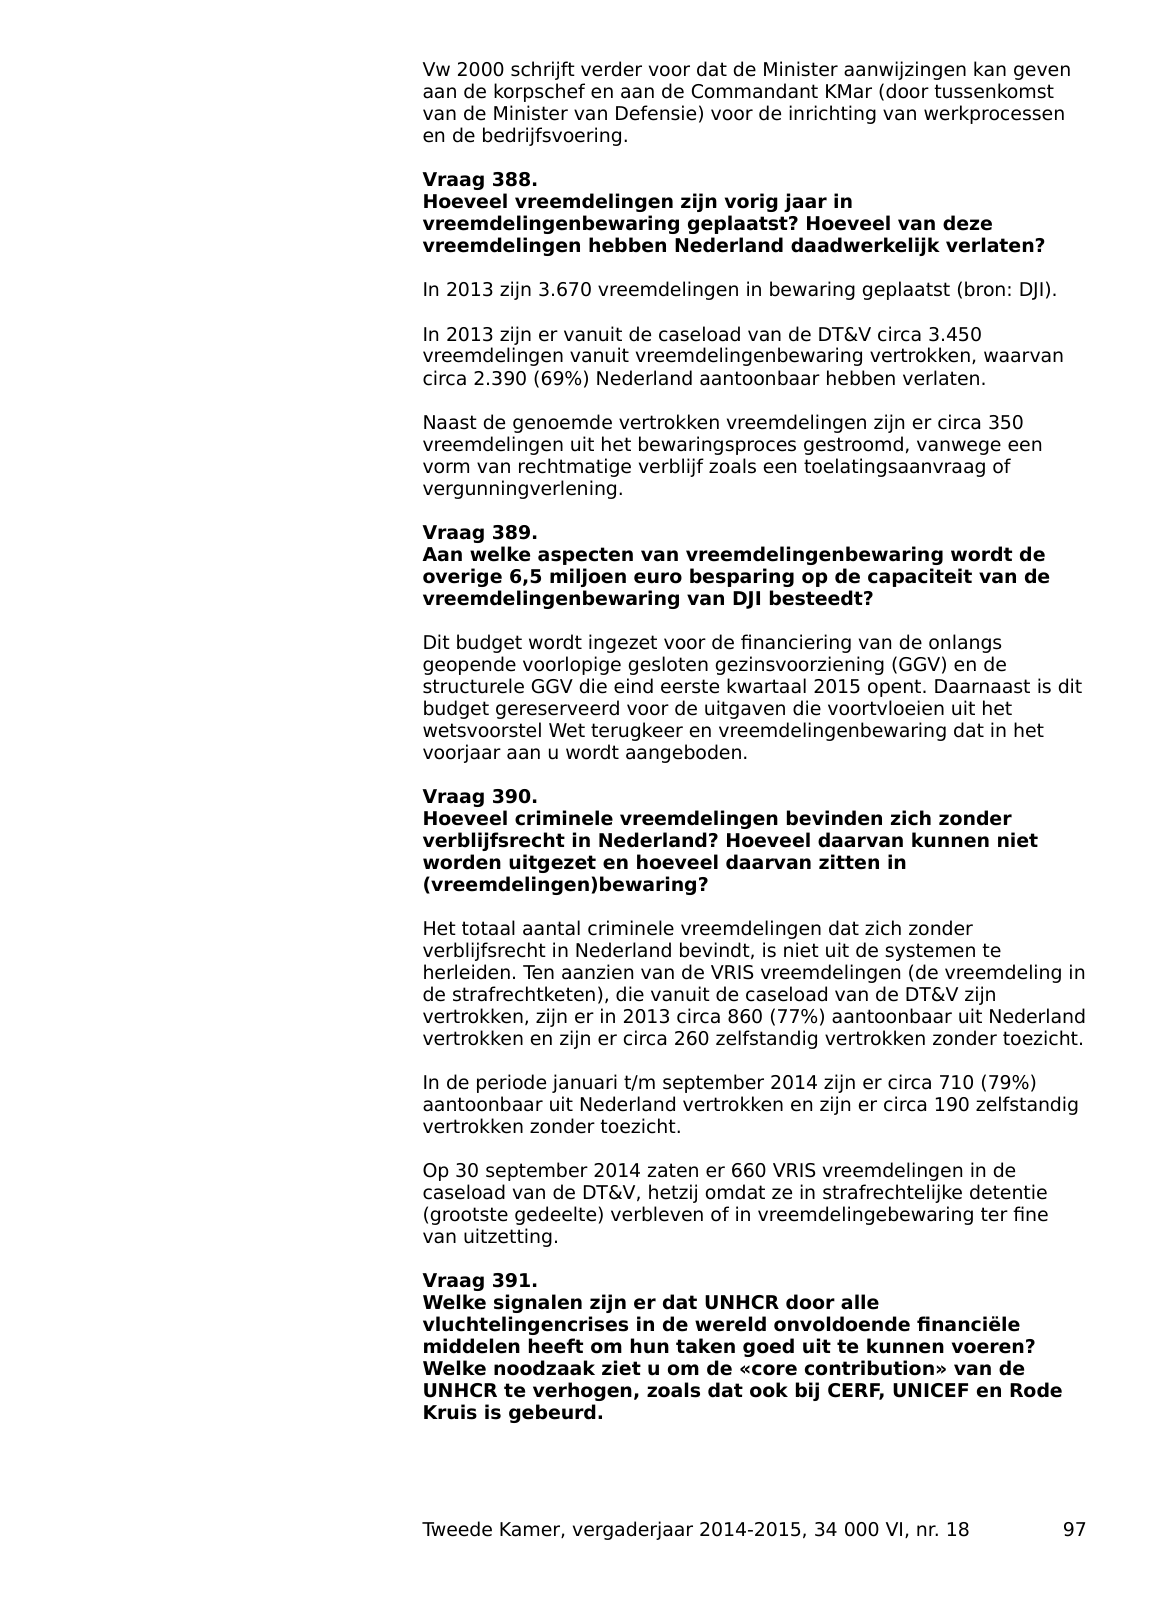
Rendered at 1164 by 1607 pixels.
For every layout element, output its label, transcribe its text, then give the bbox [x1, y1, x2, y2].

text Vraag 388. [422, 169, 1087, 191]
text Vraag 390. [422, 786, 1087, 808]
text Vw 2000 schrijft verder voor dat de Minister aanwijzingen kan geven aan de korpschef en aan de Commandant KMar (door tussenkomst van de Minister van Defensie) voor de inrichting van werkprocessen en de bedrijfsvoering. [422, 59, 1087, 147]
text Op 30 september 2014 zaten er 660 VRIS vreemdelingen in de caseload van de DT&V, hetzij omdat ze in strafrechtelijke detentie (grootste gedeelte) verbleven of in vreemdelingebewaring ter fine van uitzetting. [422, 1160, 1087, 1248]
text Vraag 389. [422, 522, 1087, 544]
text Aan welke aspecten van vreemdelingenbewaring wordt de overige 6,5 miljoen euro besparing op de capaciteit van de vreemdelingenbewaring van DJI besteedt? [422, 544, 1087, 609]
text Welke signalen zijn er dat UNHCR door alle vluchtelingencrises in de wereld onvoldoende financiële middelen heeft om hun taken goed uit te kunnen voeren? Welke noodzaak ziet u om de «core contribution» van de UNHCR te verhogen, zoals dat ook bij CERF, UNICEF en Rode Kruis is gebeurd. [422, 1292, 1087, 1424]
text Naast de genoemde vertrokken vreemdelingen zijn er circa 350 vreemdelingen uit het bewaringsproces gestroomd, vanwege een vorm van rechtmatige verblijf zoals een toelatingsaanvraag of vergunningverlening. [422, 412, 1087, 499]
text Vraag 391. [422, 1270, 1087, 1292]
text Hoeveel criminele vreemdelingen bevinden zich zonder verblijfsrecht in Nederland? Hoeveel daarvan kunnen niet worden uitgezet en hoeveel daarvan zitten in (vreemdelingen)bewaring? [422, 808, 1087, 896]
text In de periode januari t/m september 2014 zijn er circa 710 (79%) aantoonbaar uit Nederland vertrokken en zijn er circa 190 zelfstandig vertrokken zonder toezicht. [422, 1072, 1087, 1138]
text Hoeveel vreemdelingen zijn vorig jaar in vreemdelingenbewaring geplaatst? Hoeveel van deze vreemdelingen hebben Nederland daadwerkelijk verlaten? [422, 191, 1087, 257]
text In 2013 zijn 3.670 vreemdelingen in bewaring geplaatst (bron: DJI). [422, 279, 1087, 301]
text Dit budget wordt ingezet voor de financiering van de onlangs geopende voorlopige gesloten gezinsvoorziening (GGV) en de structurele GGV die eind eerste kwartaal 2015 opent. Daarnaast is dit budget gereserveerd voor de uitgaven die voortvloeien uit het wetsvoorstel Wet terugkeer en vreemdelingenbewaring dat in het voorjaar aan u wordt aangeboden. [422, 632, 1087, 764]
text In 2013 zijn er vanuit de caseload van de DT&V circa 3.450 vreemdelingen vanuit vreemdelingenbewaring vertrokken, waarvan circa 2.390 (69%) Nederland aantoonbaar hebben verlaten. [422, 323, 1087, 389]
text Het totaal aantal criminele vreemdelingen dat zich zonder verblijfsrecht in Nederland bevindt, is niet uit de systemen te herleiden. Ten aanzien van de VRIS vreemdelingen (de vreemdeling in de strafrechtketen), die vanuit de caseload van de DT&V zijn vertrokken, zijn er in 2013 circa 860 (77%) aantoonbaar uit Nederland vertrokken en zijn er circa 260 zelfstandig vertrokken zonder toezicht. [422, 918, 1087, 1050]
